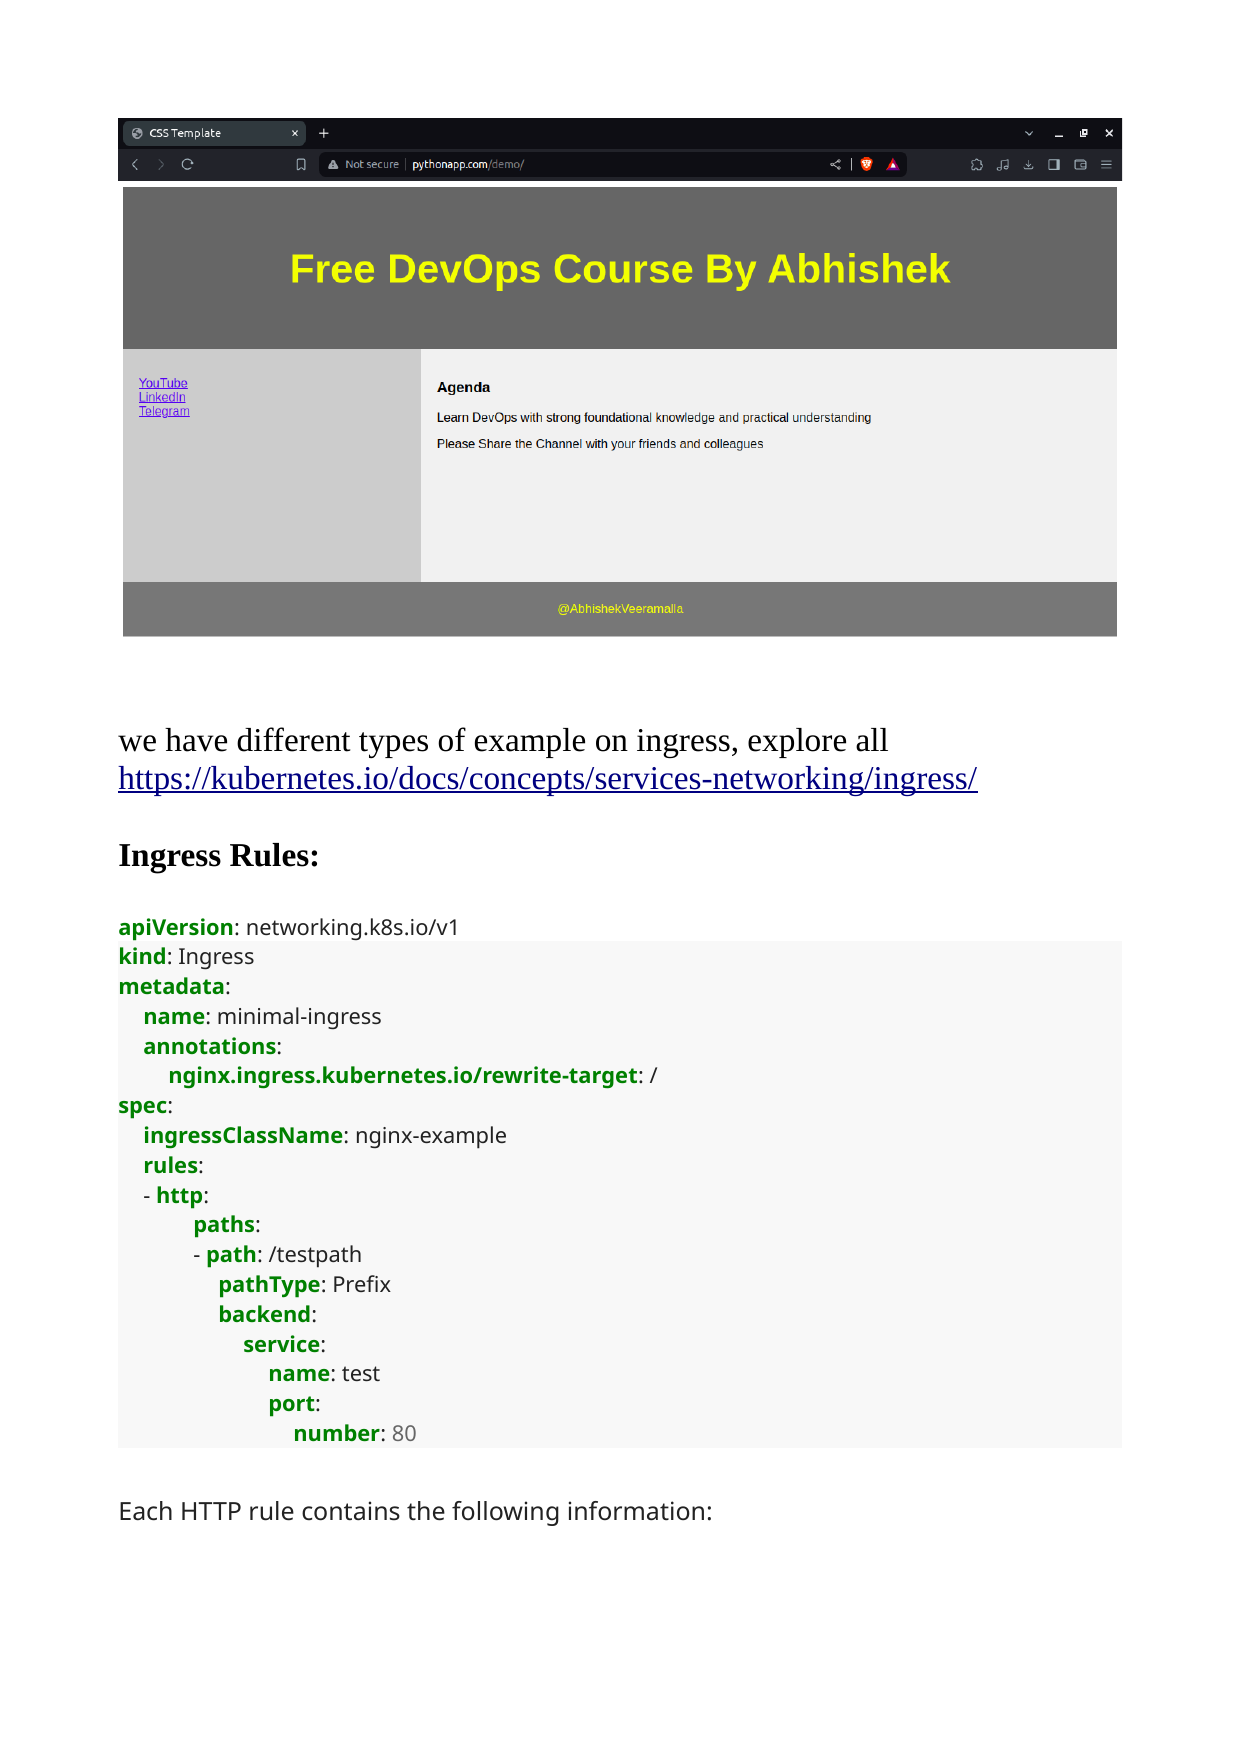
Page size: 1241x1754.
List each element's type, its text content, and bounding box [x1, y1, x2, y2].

text we have different types of example on ingress, explore all [118, 720, 1122, 758]
text kind: Ingress [118, 941, 1122, 971]
text pathType: Prefix [118, 1269, 1122, 1299]
text apiVersion: networking.k8s.io/v1 [118, 911, 1122, 941]
text number: 80 [118, 1418, 1122, 1448]
text backend: [118, 1299, 1122, 1328]
text - path: /testpath [118, 1239, 1122, 1269]
text metadata: [118, 971, 1122, 1001]
text name: minimal-ingress [118, 1001, 1122, 1031]
text Each HTTP rule contains the following information: [118, 1493, 1122, 1527]
text spec: [118, 1090, 1122, 1120]
text https://kubernetes.io/docs/concepts/services-networking/ingress/ [118, 758, 1122, 796]
text name: test [118, 1358, 1122, 1388]
text nginx.ingress.kubernetes.io/rewrite-target: / [118, 1060, 1122, 1090]
text Ingress Rules: [118, 835, 1122, 873]
text - http: [118, 1179, 1122, 1209]
picture [118, 118, 1123, 682]
text paths: [118, 1209, 1122, 1239]
text port: [118, 1388, 1122, 1418]
text ingressClassName: nginx-example [118, 1120, 1122, 1150]
text rules: [118, 1150, 1122, 1179]
text service: [118, 1328, 1122, 1358]
text annotations: [118, 1031, 1122, 1060]
